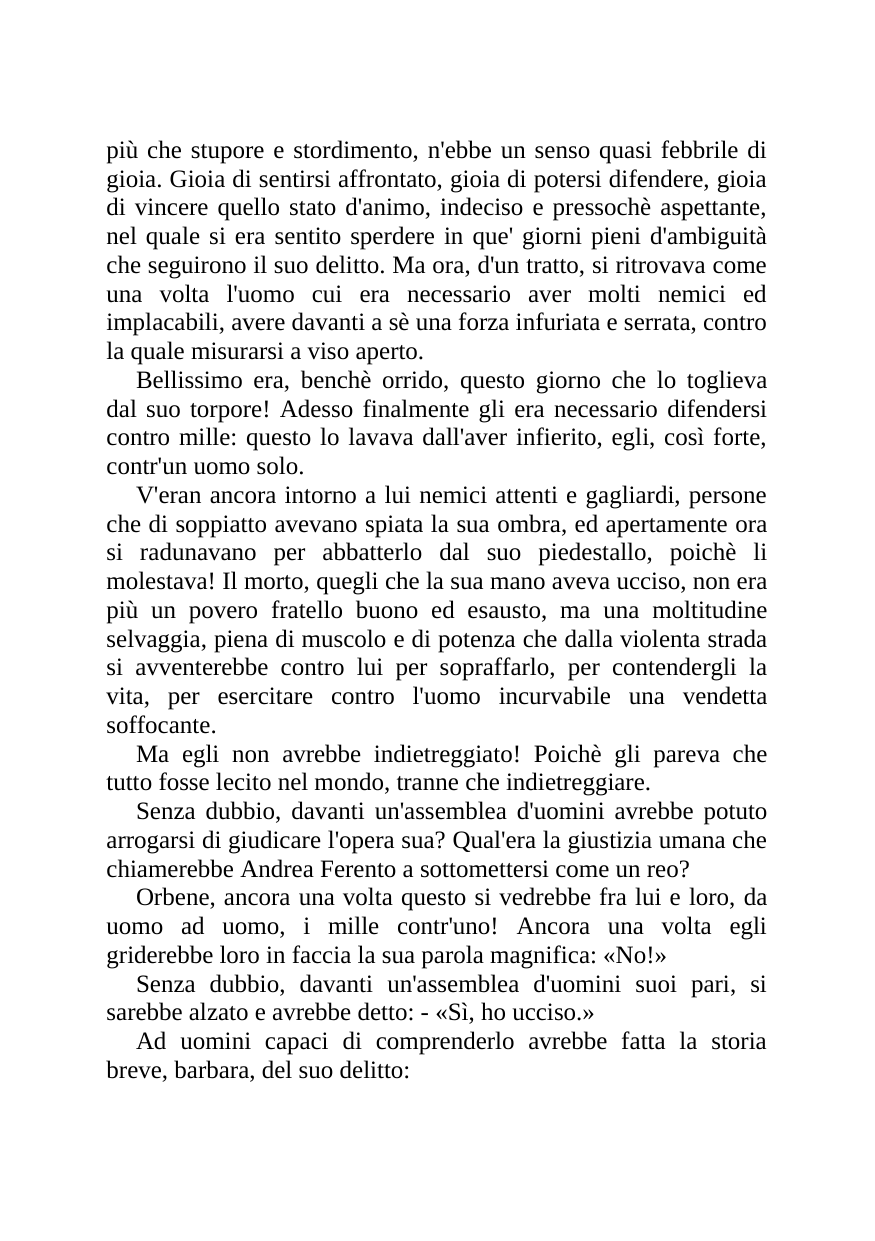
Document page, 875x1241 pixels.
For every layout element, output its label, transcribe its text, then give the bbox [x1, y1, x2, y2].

text V'eran ancora intorno a lui nemici attenti e gagliardi, persone che di soppiatto avevano spiata la sua ombra, ed apertamente ora si radunavano per abbatterlo dal suo piedestallo, poichè li molestava! Il morto, quegli che la sua mano aveva ucciso, non era più un povero fratello buono ed esausto, ma una moltitudine selvaggia, piena di muscolo e di potenza che dalla violenta strada si avventerebbe contro lui per sopraffarlo, per contendergli la vita, per esercitare contro l'uomo incurvabile una vendetta soffocante. [106, 480, 768, 739]
text Orbene, ancora una volta questo si vedrebbe fra lui e loro, da uomo ad uomo, i mille contr'uno! Ancora una volta egli griderebbe loro in faccia la sua parola magnifica: «No!» [106, 882, 768, 969]
text più che stupore e stordimento, n'ebbe un senso quasi febbrile di gioia. Gioia di sentirsi affrontato, gioia di potersi difendere, gioia di vincere quello stato d'animo, indeciso e pressochè aspettante, nel quale si era sentito sperdere in que' giorni pieni d'ambiguità che seguirono il suo delitto. Ma ora, d'un tratto, si ritrovava come una volta l'uomo cui era necessario aver molti nemici ed implacabili, avere davanti a sè una forza infuriata e serrata, contro la quale misurarsi a viso aperto. [106, 135, 768, 365]
text Ma egli non avrebbe indietreggiato! Poichè gli pareva che tutto fosse lecito nel mondo, tranne che indietreggiare. [106, 739, 768, 796]
text Senza dubbio, davanti un'assemblea d'uomini avrebbe potuto arrogarsi di giudicare l'opera sua? Qual'era la giustizia umana che chiamerebbe Andrea Ferento a sottomettersi come un reo? [106, 796, 768, 882]
text Bellissimo era, benchè orrido, questo giorno che lo toglieva dal suo torpore! Adesso finalmente gli era necessario difendersi contro mille: questo lo lavava dall'aver infierito, egli, così forte, contr'un uomo solo. [106, 365, 768, 480]
text Senza dubbio, davanti un'assemblea d'uomini suoi pari, si sarebbe alzato e avrebbe detto: - «Sì, ho ucciso.» [106, 969, 768, 1026]
text Ad uomini capaci di comprenderlo avrebbe fatta la storia breve, barbara, del suo delitto: [106, 1026, 768, 1084]
